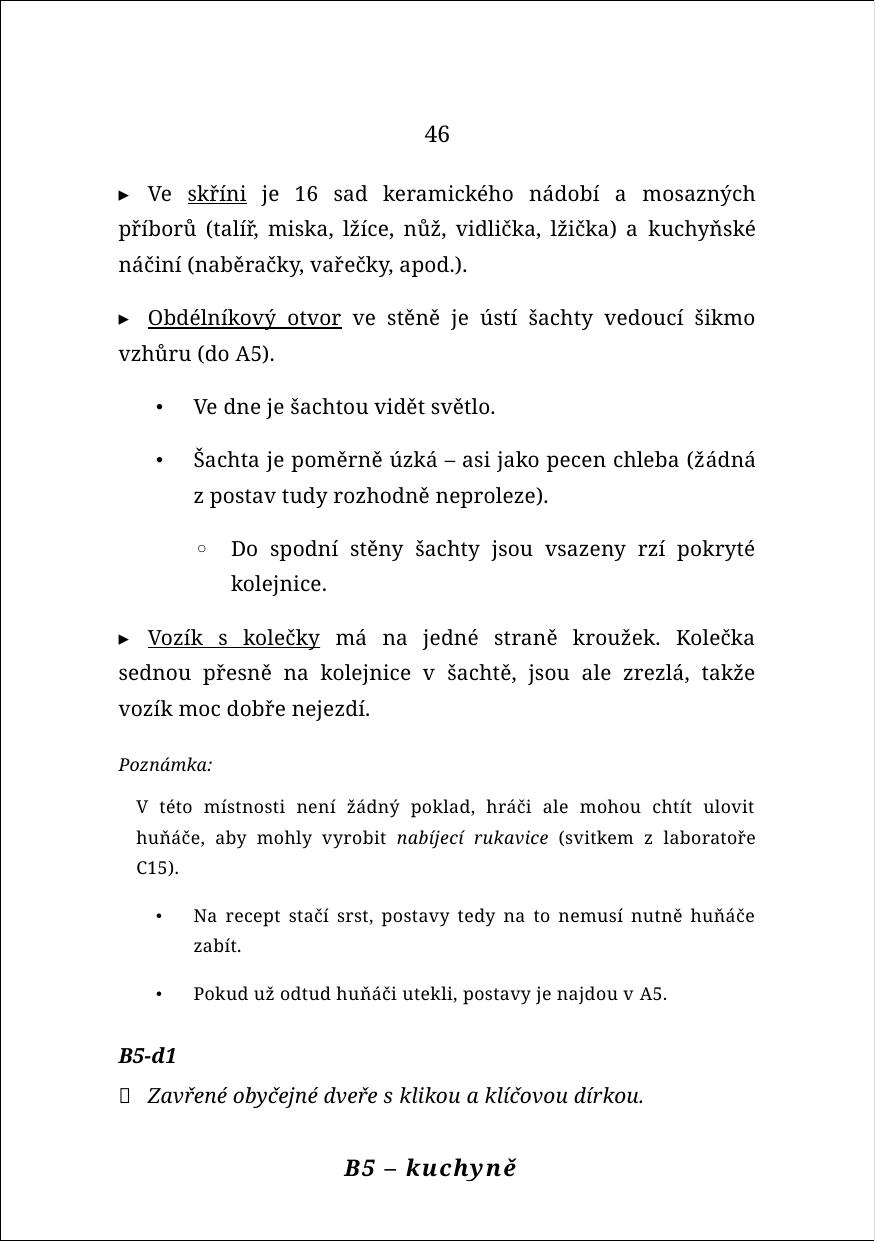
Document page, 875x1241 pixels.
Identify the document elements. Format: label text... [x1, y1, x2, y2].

list Šachta je poměrně úzká – asi jako pecen chleba (žádná z⁠ postav tudy rozhodně neproleze). [156, 445, 756, 509]
list Do spodní stěny šachty jsou vsazeny rzí pokryté kolejnice. [193, 534, 756, 598]
text ▸ Ve skříni je 16 sad keramického nádobí a⁠ mosazných příborů (talíř, miska, lžíce, nůž, vidlička, lžička) a⁠ kuchyňské náčiní (naběračky, vařečky, apod.). [118, 179, 756, 278]
text V⁠ této místnosti není žádný poklad, hráči ale mohou chtít ulovit huňáče, aby mohly vyrobit nabíjecí rukavice (svitkem z⁠ laboratoře C15). [136, 795, 756, 879]
subtitle B5-d1 [118, 1041, 756, 1069]
list Pokud už odtud huňáči utekli, postavy je najdou v⁠ A5. [156, 981, 756, 1006]
list Ve dne je šachtou vidět světlo. [156, 392, 756, 420]
text ▸ Obdélníkový otvor ve stěně je ústí šachty vedoucí šikmo vzhůru (do A5). [118, 303, 756, 367]
text ▸ Vozík s⁠ kolečky má na jedné straně kroužek. Kolečka sednou přesně na kolejnice v⁠ šachtě, jsou ale zrezlá, takže vozík moc dobře nejezdí. [118, 623, 756, 722]
text Poznámka: [118, 753, 756, 777]
list Na recept stačí srst, postavy tedy na to nemusí nutně huňáče zabít. [156, 903, 756, 958]
text 🚪 Zavřené obyčejné dveře s⁠ klikou a⁠ klíčovou dírkou. [118, 1081, 756, 1110]
